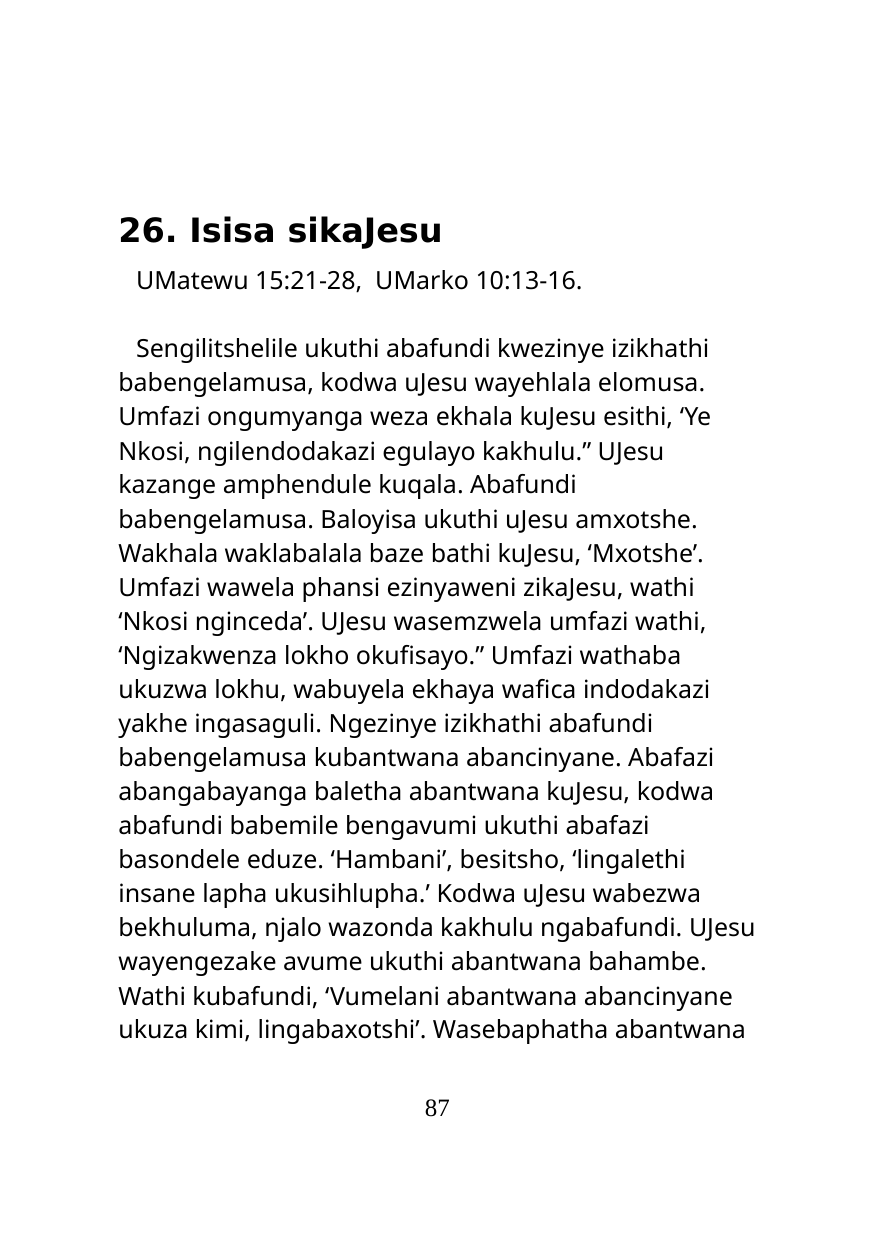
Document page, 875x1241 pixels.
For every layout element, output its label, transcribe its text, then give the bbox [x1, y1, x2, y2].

subtitle 26. Isisa sikaJesu [118, 211, 756, 250]
text UMatewu 15:21-28, UMarko 10:13-16. [118, 263, 756, 297]
text Sengilitshelile ukuthi abafundi kwezinye izikhathi babengelamusa, kodwa uJesu wayehlala elomusa. Umfazi ongumyanga weza ekhala kuJesu esithi, ‘Ye Nkosi, ngilendodakazi egulayo kakhulu.” UJesu kazange amphendule kuqala. Abafundi babengelamusa. Baloyisa ukuthi uJesu amxotshe. Wakhala waklabalala baze bathi kuJesu, ‘Mxotshe’. Umfazi wawela phansi ezinyaweni zikaJesu, wathi ‘Nkosi nginceda’. UJesu wasemzwela umfazi wathi, ‘Ngizakwenza lokho okufisayo.” Umfazi wathaba ukuzwa lokhu, wabuyela ekhaya wafica indodakazi yakhe ingasaguli. Ngezinye izikhathi abafundi babengelamusa kubantwana abancinyane. Abafazi abangabayanga baletha abantwana kuJesu, kodwa abafundi babemile bengavumi ukuthi abafazi basondele eduze. ‘Hambani’, besitsho, ‘lingalethi insane lapha ukusihlupha.’ Kodwa uJesu wabezwa bekhuluma, njalo wazonda kakhulu ngabafundi. UJesu wayengezake avume ukuthi abantwana bahambe. Wathi kubafundi, ‘Vumelani abantwana abancinyane ukuza kimi, lingabaxotshi’. Wasebaphatha abantwana [118, 331, 756, 1046]
